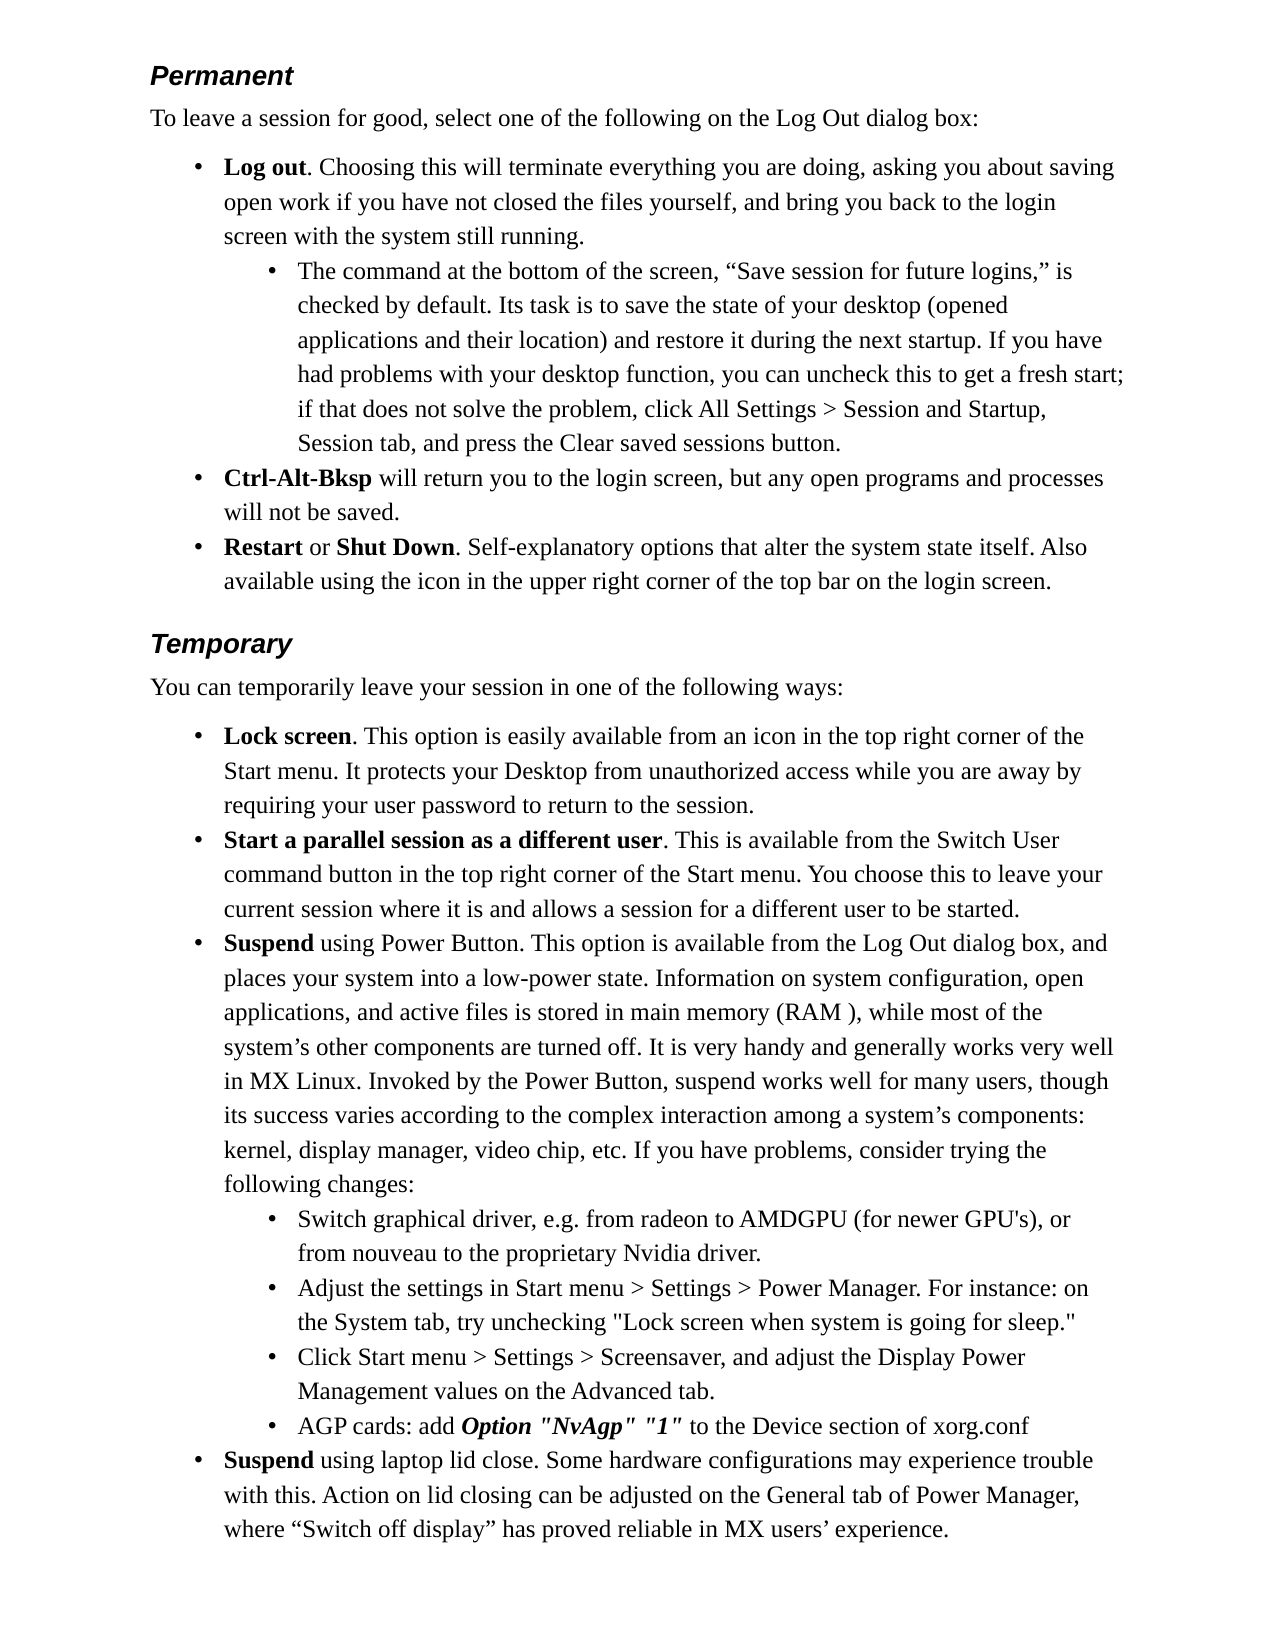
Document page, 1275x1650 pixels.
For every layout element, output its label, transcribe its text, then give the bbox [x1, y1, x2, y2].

list Restart or Shut Down. Self-explanatory options that alter the system state itself. Also available using the icon in the upper right corner of the top bar on the login screen. [194, 532, 1125, 595]
subtitle Temporary [150, 628, 1125, 660]
text You can temporarily leave your session in one of the following ways: [150, 672, 1125, 701]
list Log out. Choosing this will terminate everything you are doing, asking you about saving open work if you have not closed the files yourself, and bring you back to the login screen with the system still running. [194, 152, 1125, 250]
list Suspend using laptop lid close. Some hardware configurations may experience trouble with this. Action on lid closing can be adjusted on the General tab of Power Manager, where “Switch off display” has proved reliable in MX users’ experience. [194, 1445, 1125, 1543]
list The command at the bottom of the screen, “Save session for future logins,” is checked by default. Its task is to save the state of your desktop (opened applications and their location) and restore it during the next startup. If you have had problems with your desktop function, you can uncheck this to get a fresh start; if that does not solve the problem, click All Settings > Session and Startup, Session tab, and press the Clear saved sessions button. [268, 256, 1125, 457]
list Switch graphical driver, e.g. from radeon to AMDGPU (for newer GPU's), or from nouveau to the proprietary Nvidia driver. [268, 1204, 1125, 1267]
list Adjust the settings in Start menu > Settings > Power Manager. For instance: on the System tab, try unchecking "Lock screen when system is going for sleep." [268, 1273, 1125, 1336]
list Ctrl-Alt-Bksp will return you to the login screen, but any open programs and processes will not be saved. [194, 463, 1125, 526]
list Click Start menu > Settings > Screensaver, and adjust the Display Power Management values on the Advanced tab. [268, 1342, 1125, 1405]
list Lock screen. This option is easily available from an icon in the top right corner of the Start menu. It protects your Desktop from unauthorized access while you are away by requiring your user password to return to the session. [194, 721, 1125, 819]
list Suspend using Power Button. This option is available from the Log Out dialog box, and places your system into a low-power state. Information on system configuration, open applications, and active files is stored in main memory (RAM ), while most of the system’s other components are turned off. It is very handy and generally works very well in MX Linux. Invoked by the Power Button, suspend works well for many users, though its success varies according to the complex interaction among a system’s components: kernel, display manager, video chip, etc. If you have problems, consider trying the following changes: [194, 928, 1125, 1198]
list Start a parallel session as a different user. This is available from the Switch User command button in the top right corner of the Start menu. You choose this to leave your current session where it is and allows a session for a different user to be started. [194, 825, 1125, 922]
list AGP cards: add Option "NvAgp" "1" to the Device section of xorg.conf [268, 1411, 1125, 1439]
subtitle Permanent [150, 59, 1125, 91]
text To leave a session for good, select one of the following on the Log Out dialog box: [150, 103, 1125, 132]
